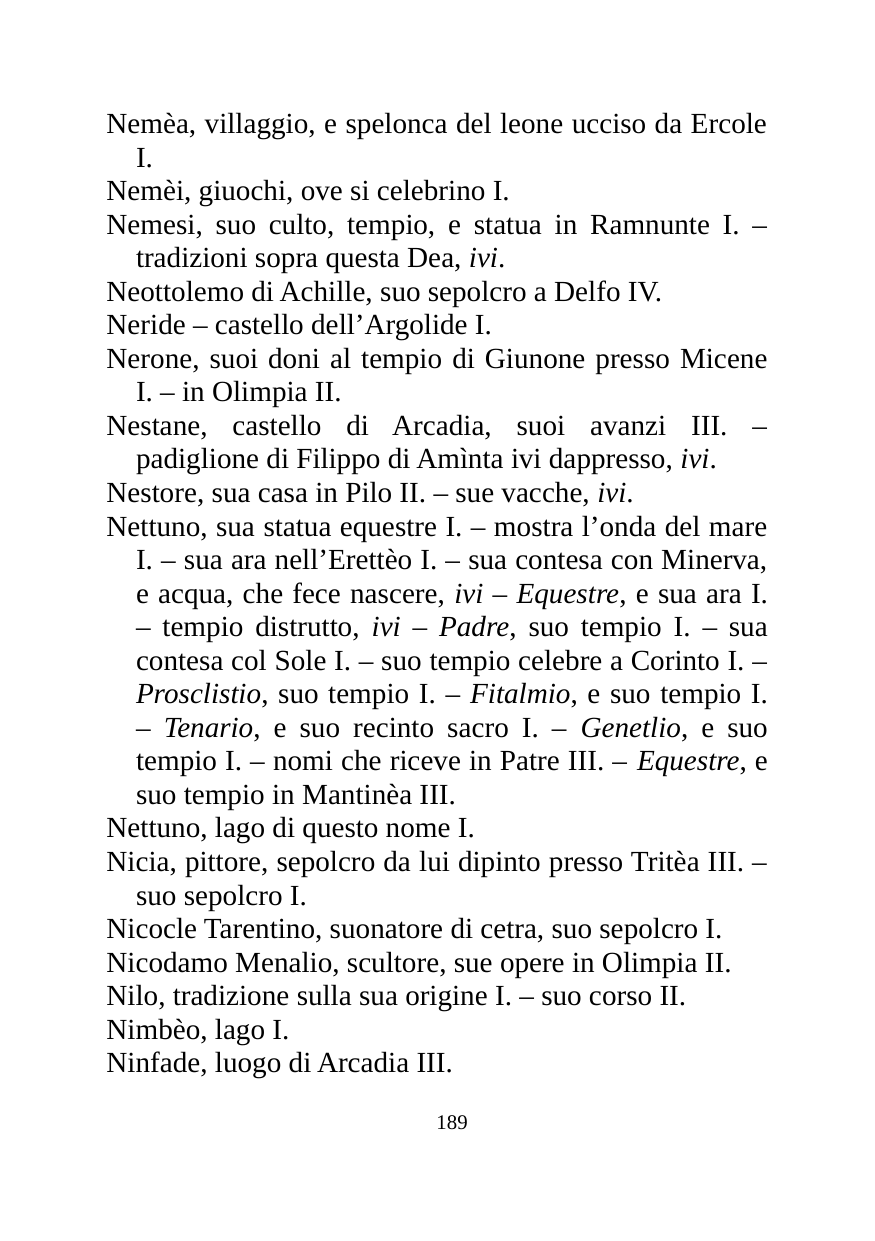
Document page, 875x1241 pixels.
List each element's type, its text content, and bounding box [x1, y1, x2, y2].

text Nicocle Tarentino, suonatore di cetra, suo sepolcro I. [106, 911, 768, 945]
text Nicodamo Menalio, scultore, sue opere in Olimpia II. [106, 945, 768, 978]
text Neride – castello dell’Argolide I. [106, 307, 768, 341]
text Nettuno, sua statua equestre I. – mostra l’onda del mare I. – sua ara nell’Erettèo I. – sua contesa con Minerva, e acqua, che fece nascere, ivi – Equestre, e sua ara I. – tempio distrutto, ivi – Padre, suo tempio I. – sua contesa col Sole I. – suo tempio celebre a Corinto I. – Prosclistio, suo tempio I. – Fitalmio, e suo tempio I. – Tenario, e suo recinto sacro I. – Genetlio, e suo tempio I. – nomi che riceve in Patre III. – Equestre, e suo tempio in Mantinèa III. [106, 509, 768, 811]
text Nestane, castello di Arcadia, suoi avanzi III. – padiglione di Filippo di Amìnta ivi dappresso, ivi. [106, 408, 768, 475]
text Nestore, sua casa in Pilo II. – sue vacche, ivi. [106, 475, 768, 509]
text Nimbèo, lago I. [106, 1012, 768, 1045]
text Nemèa, villaggio, e spelonca del leone ucciso da Ercole I. [106, 106, 768, 173]
text Ninfade, luogo di Arcadia III. [106, 1045, 768, 1079]
text Nemèi, giuochi, ove si celebrino I. [106, 173, 768, 207]
text Nilo, tradizione sulla sua origine I. – suo corso II. [106, 978, 768, 1012]
text Nettuno, lago di questo nome I. [106, 811, 768, 844]
text Nemesi, suo culto, tempio, e statua in Ramnunte I. – tradizioni sopra questa Dea, ivi. [106, 207, 768, 274]
text Neottolemo di Achille, suo sepolcro a Delfo IV. [106, 274, 768, 307]
text Nerone, suoi doni al tempio di Giunone presso Micene I. – in Olimpia II. [106, 341, 768, 408]
text Nicia, pittore, sepolcro da lui dipinto presso Tritèa III. – suo sepolcro I. [106, 844, 768, 911]
